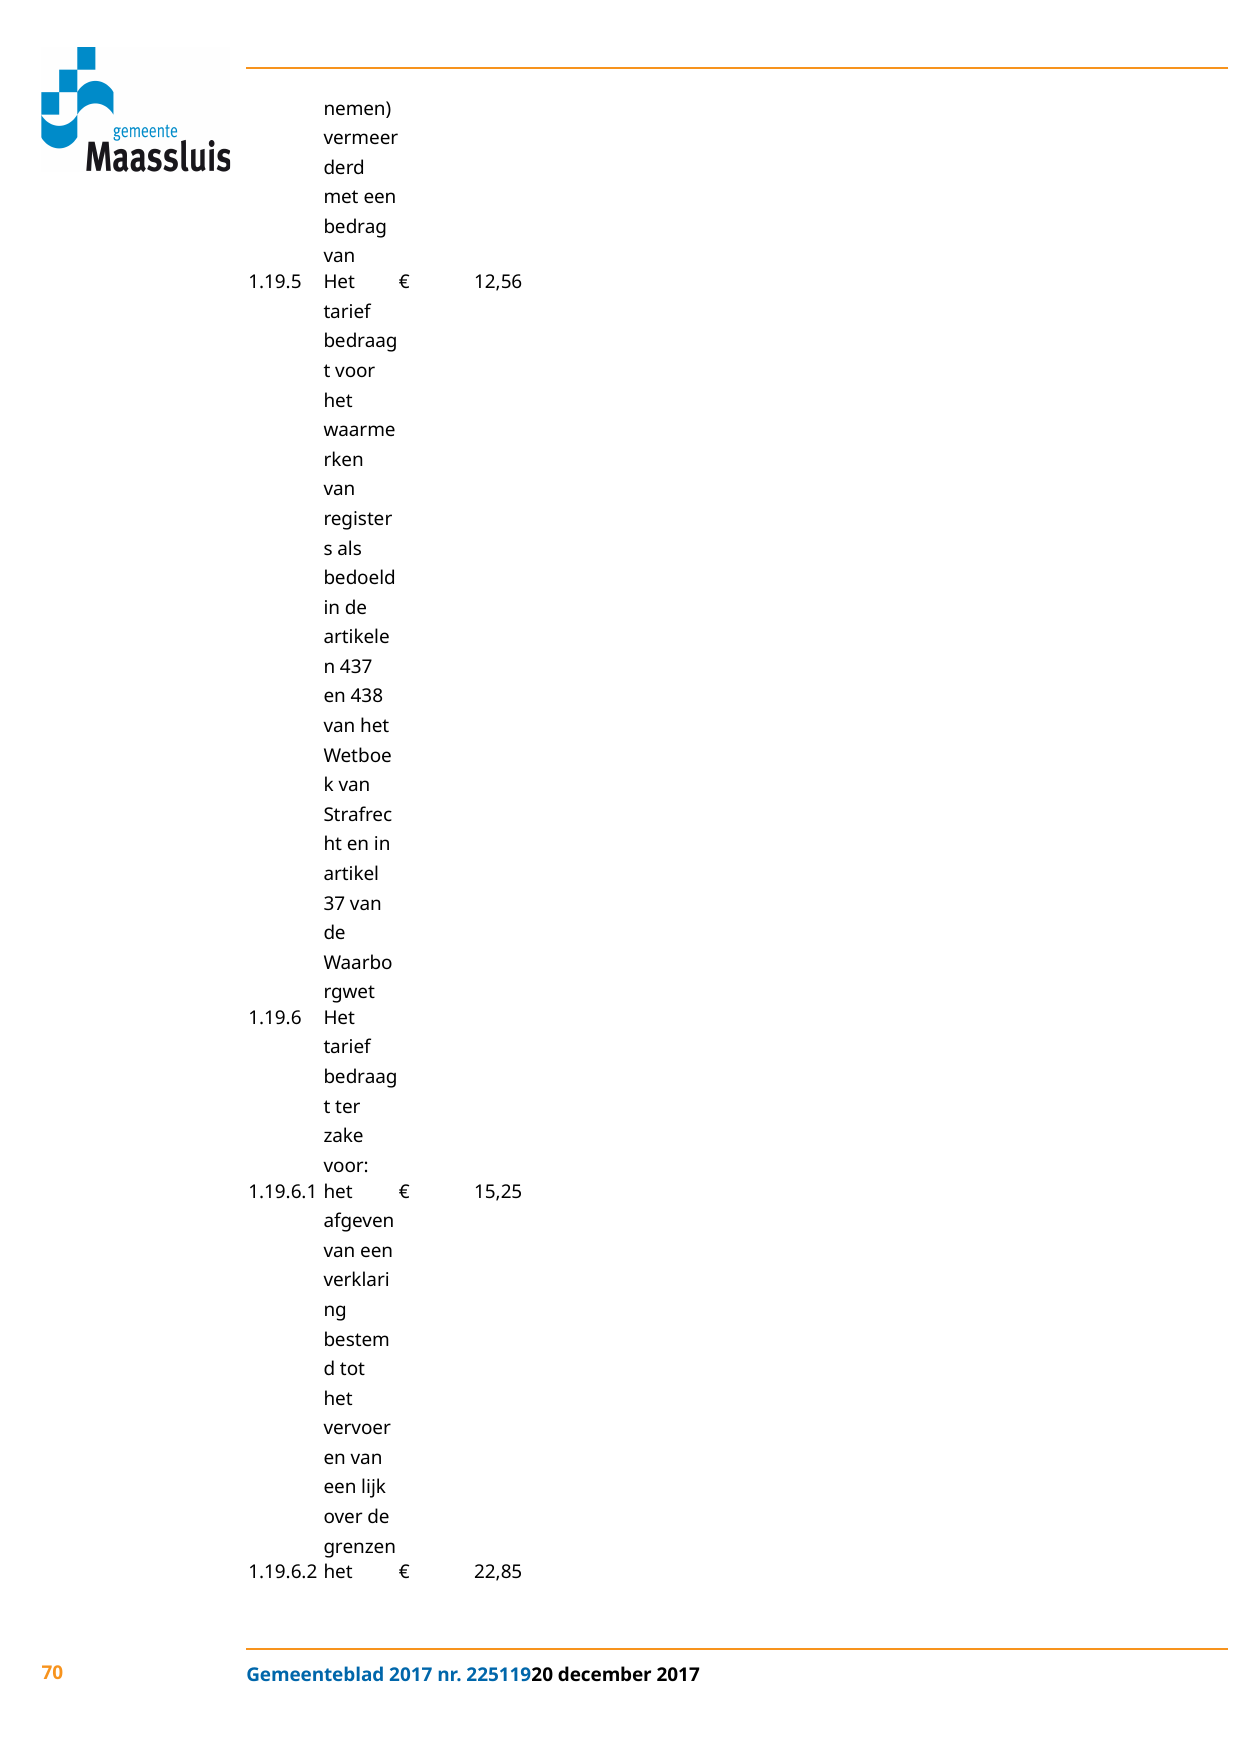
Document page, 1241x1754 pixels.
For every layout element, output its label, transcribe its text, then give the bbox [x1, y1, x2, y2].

table_cell 22,85 [474, 1559, 549, 1584]
table_cell het [323, 1559, 398, 1584]
table_cell [474, 1004, 549, 1178]
picture [41, 47, 77, 92]
table_cell [399, 1004, 474, 1178]
table_cell 12,56 [474, 269, 549, 1004]
table_cell € [399, 1559, 474, 1584]
table_cell 1.19.6.1 [248, 1178, 323, 1558]
table_cell het afgeven van een verklaring bestemd tot het vervoeren van een lijk over de grenzen [323, 1178, 398, 1558]
table_cell Het tarief bedraagt ter zake voor: [323, 1004, 398, 1178]
table_cell 15,25 [474, 1178, 549, 1558]
table_cell 1.19.5 [248, 269, 323, 1004]
table_cell [399, 95, 474, 268]
table_cell Het tarief bedraagt voor het waarmerken van registers als bedoeld in de artikelen 437 en 438 van het Wetboek van Strafrecht en in artikel 37 van de Waarborgwet [323, 269, 398, 1004]
picture [41, 47, 231, 172]
table_cell 1.19.6.2 [248, 1559, 323, 1584]
table_cell 1.19.6 [248, 1004, 323, 1178]
table_cell € [399, 269, 474, 1004]
table_cell [474, 95, 549, 268]
table_cell € [399, 1178, 474, 1558]
table_cell nemen) vermeerderd met een bedrag van [323, 95, 398, 268]
table_cell [248, 95, 323, 268]
